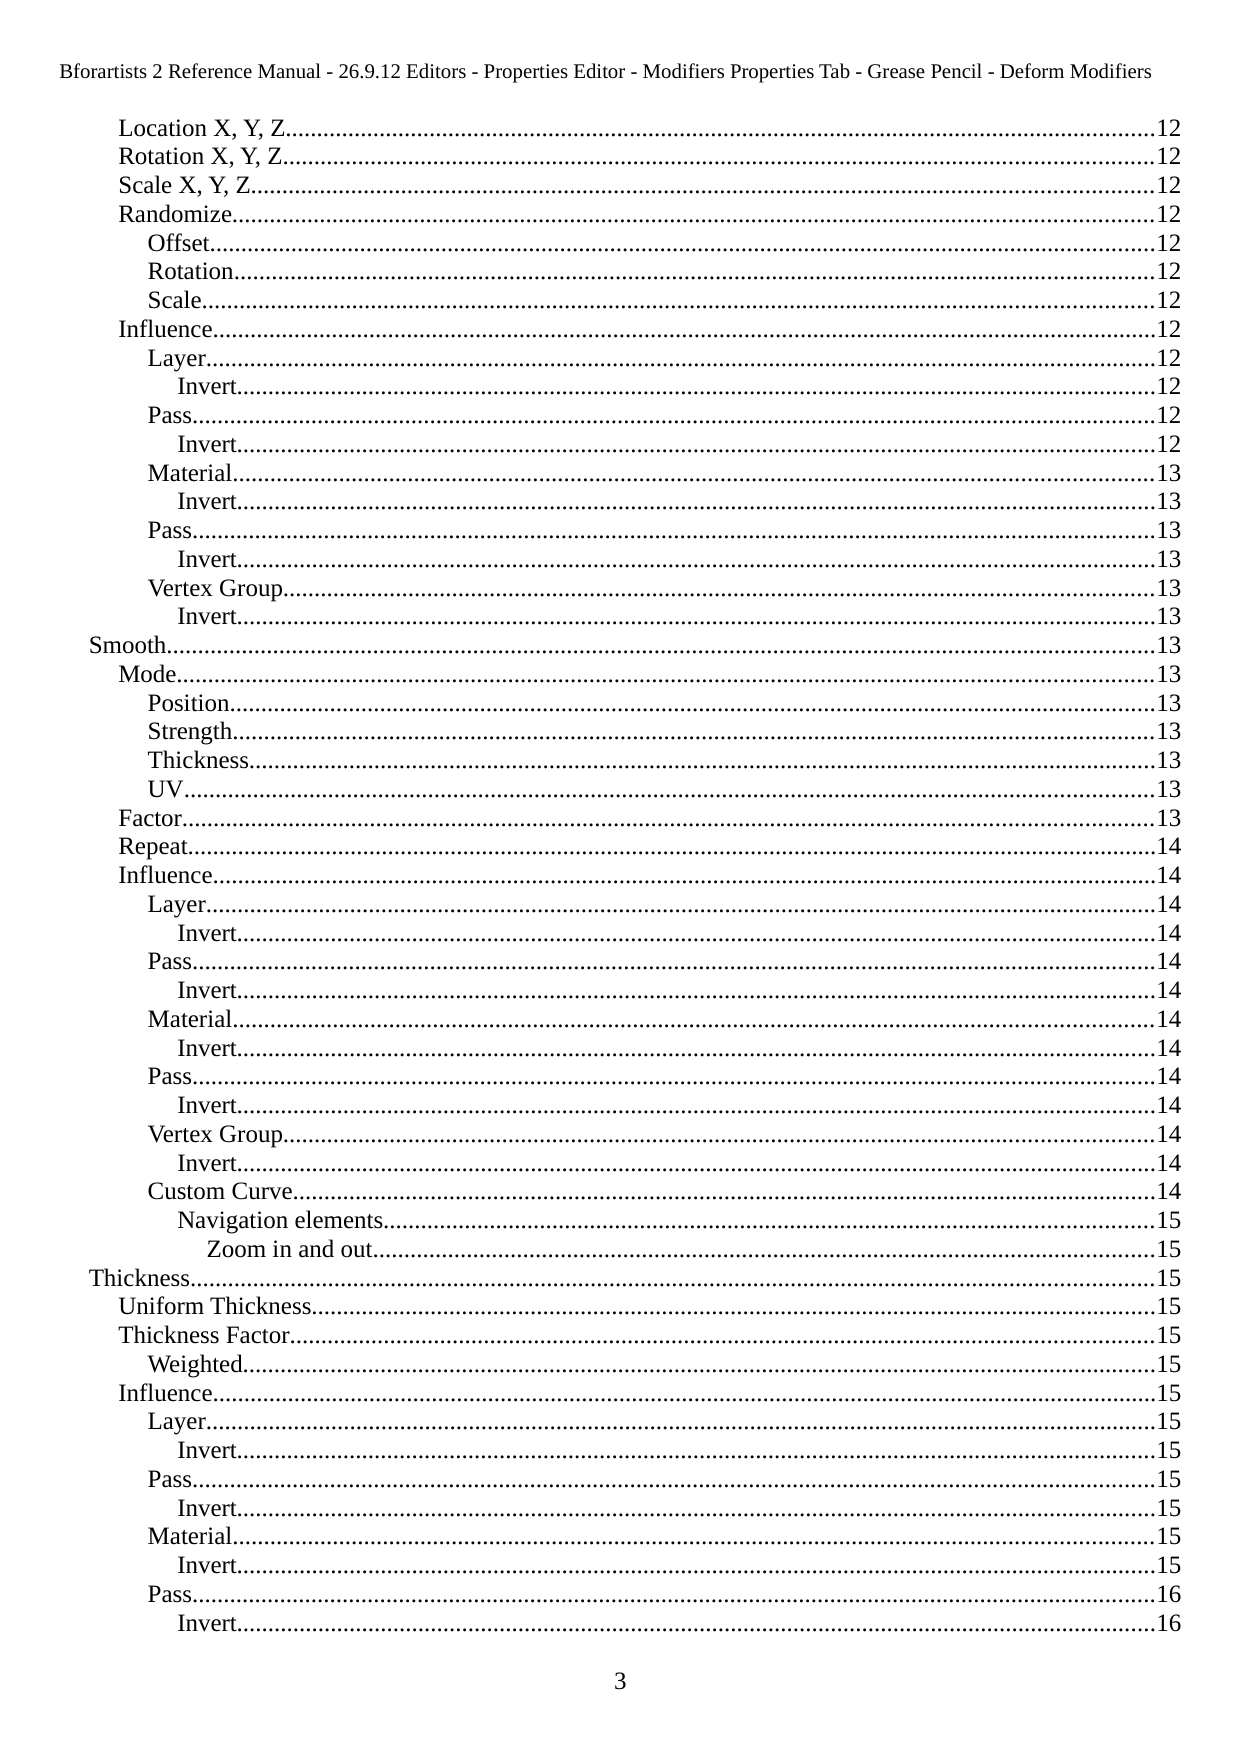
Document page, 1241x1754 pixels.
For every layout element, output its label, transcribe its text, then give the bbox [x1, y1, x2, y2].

text Smooth 13 [88, 630, 1181, 659]
text Invert 14 [177, 918, 1181, 946]
text Invert 14 [177, 975, 1181, 1004]
text Rotation X, Y, Z 12 [118, 141, 1181, 170]
text UV 13 [147, 774, 1181, 803]
text Mode 13 [118, 659, 1181, 688]
text Navigation elements 15 [177, 1205, 1181, 1234]
text Layer 12 [147, 343, 1181, 371]
text Layer 15 [147, 1406, 1181, 1435]
text Invert 15 [177, 1493, 1181, 1521]
text Pass 16 [147, 1579, 1181, 1608]
text Thickness 13 [147, 745, 1181, 774]
text Layer 14 [147, 889, 1181, 918]
text Uniform Thickness 15 [118, 1291, 1181, 1320]
text Factor 13 [118, 803, 1181, 831]
text Scale X, Y, Z 12 [118, 170, 1181, 199]
text Invert 16 [177, 1608, 1181, 1636]
text Pass 15 [147, 1464, 1181, 1493]
text Repeat 14 [118, 831, 1181, 860]
text Invert 15 [177, 1435, 1181, 1464]
text Thickness 15 [88, 1263, 1181, 1291]
text Weighted 15 [147, 1349, 1181, 1378]
text Scale 12 [147, 285, 1181, 314]
text Influence 14 [118, 860, 1181, 889]
text Invert 14 [177, 1090, 1181, 1119]
text Influence 12 [118, 314, 1181, 343]
text Vertex Group 14 [147, 1119, 1181, 1148]
text Pass 13 [147, 515, 1181, 544]
text Rotation 12 [147, 256, 1181, 285]
text Pass 14 [147, 1061, 1181, 1090]
text Invert 13 [177, 486, 1181, 515]
text Invert 12 [177, 429, 1181, 458]
text Offset 12 [147, 228, 1181, 256]
text Invert 12 [177, 371, 1181, 400]
text Invert 14 [177, 1148, 1181, 1176]
text Material 14 [147, 1004, 1181, 1033]
text Thickness Factor 15 [118, 1320, 1181, 1349]
text Material 13 [147, 458, 1181, 486]
text Invert 14 [177, 1033, 1181, 1061]
text Location X, Y, Z 12 [118, 113, 1181, 141]
text Pass 12 [147, 400, 1181, 429]
text Zoom in and out 15 [206, 1234, 1181, 1263]
text Custom Curve 14 [147, 1176, 1181, 1205]
text Invert 13 [177, 601, 1181, 630]
text Strength 13 [147, 716, 1181, 745]
text Position 13 [147, 688, 1181, 716]
text Influence 15 [118, 1378, 1181, 1406]
text Invert 15 [177, 1550, 1181, 1579]
text Vertex Group 13 [147, 573, 1181, 601]
text Randomize 12 [118, 199, 1181, 228]
text Invert 13 [177, 544, 1181, 573]
text Pass 14 [147, 946, 1181, 975]
text Material 15 [147, 1521, 1181, 1550]
